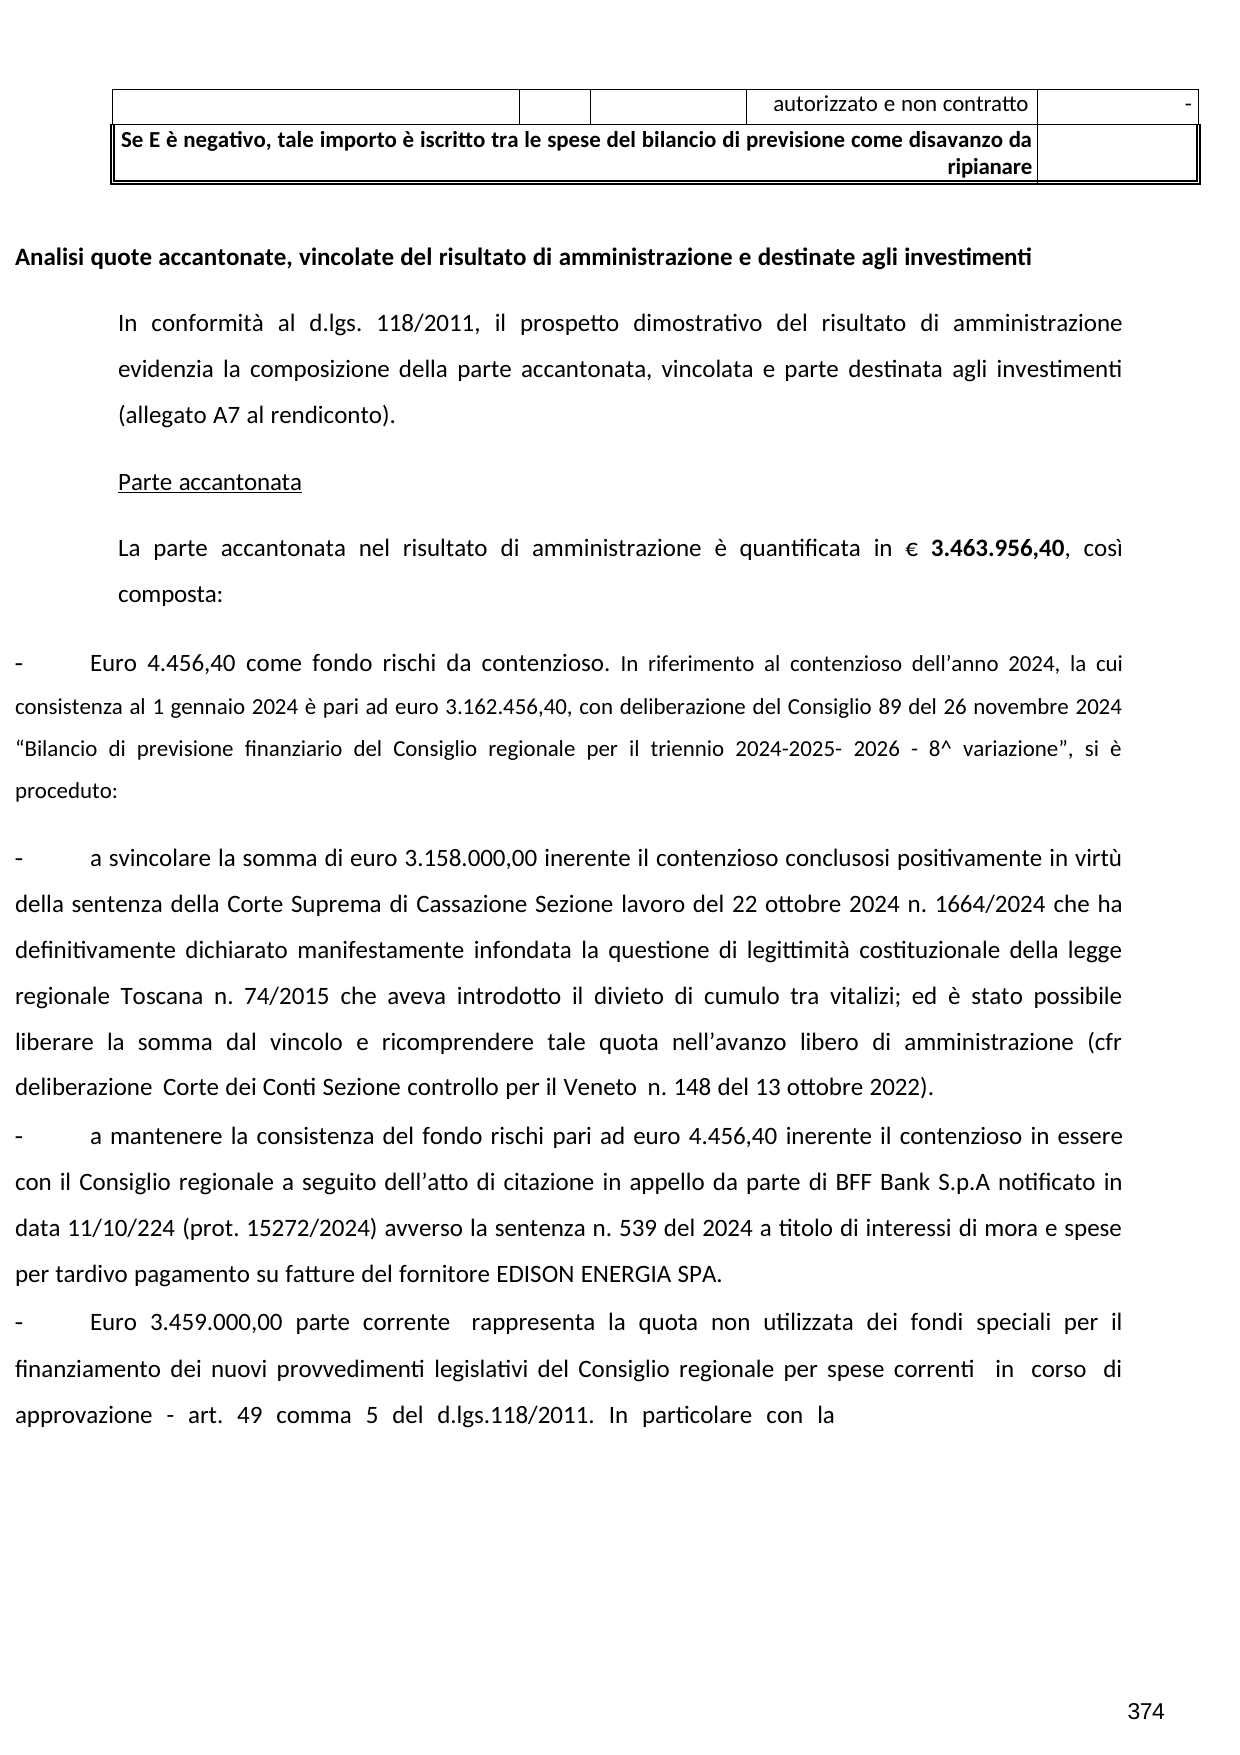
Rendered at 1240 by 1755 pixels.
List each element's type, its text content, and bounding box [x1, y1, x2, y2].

table_header - [1038, 90, 1198, 124]
text Parte accantonata [118, 466, 1225, 496]
table_header [591, 90, 746, 124]
text In conformità al d.lgs. 118/2011, il prospetto dimostrativo del risultato di amministrazione evidenzia la composizione della parte accantonata, vincolata e parte destinata agli investimenti (allegato A7 al rendiconto). [118, 307, 1122, 429]
table_header [520, 90, 590, 124]
table_cell Se E è negativo, tale importo è iscritto tra le spese del bilancio di previsione come disavanzo da ripianare [115, 125, 1037, 180]
table_header [113, 90, 519, 124]
list a svincolare la somma di euro 3.158.000,00 inerente il contenzioso conclusosi positivamente in virtù della sentenza della Corte Suprema di Cassazione Sezione lavoro del 22 ottobre 2024 n. 1664/2024 che ha definitivamente dichiarato manifestamente infondata la questione di legittimità costituzionale della legge regionale Toscana n. 74/2015 che aveva introdotto il divieto di cumulo tra vitalizi; ed è stato possibile liberare la somma dal vincolo e ricomprendere tale quota nell’avanzo libero di amministrazione (cfr deliberazione Corte dei Conti Sezione controllo per il Veneto n. 148 del 13 ottobre 2022). [15, 839, 1122, 1102]
table_cell [1038, 125, 1196, 180]
text La parte accantonata nel risultato di amministrazione è quantificata in € 3.463.956,40, così composta: [118, 532, 1122, 608]
table_header autorizzato e non contratto [747, 90, 1037, 124]
list Euro 3.459.000,00 parte corrente rappresenta la quota non utilizzata dei fondi speciali per il finanziamento dei nuovi provvedimenti legislativi del Consiglio regionale per spese correnti in corso di approvazione - art. 49 comma 5 del d.lgs.118/2011. In particolare con la [15, 1304, 1123, 1429]
list a mantenere la consistenza del fondo rischi pari ad euro 4.456,40 inerente il contenzioso in essere con il Consiglio regionale a seguito dell’atto di citazione in appello da parte di BFF Bank S.p.A notificato in data 11/10/224 (prot. 15272/2024) avverso la sentenza n. 539 del 2024 a titolo di interessi di mora e spese per tardivo pagamento su fatture del fornitore EDISON ENERGIA SPA. [15, 1117, 1123, 1288]
subtitle Analisi quote accantonate, vincolate del risultato di amministrazione e destinate agli investimenti [15, 241, 1122, 272]
list Euro 4.456,40 come fondo rischi da contenzioso. In riferimento al contenzioso dell’anno 2024, la cui consistenza al 1 gennaio 2024 è pari ad euro 3.162.456,40, con deliberazione del Consiglio 89 del 26 novembre 2024 “Bilancio di previsione finanziario del Consiglio regionale per il triennio 2024-2025- 2026 - 8^ variazione”, si è proceduto: [15, 644, 1123, 804]
